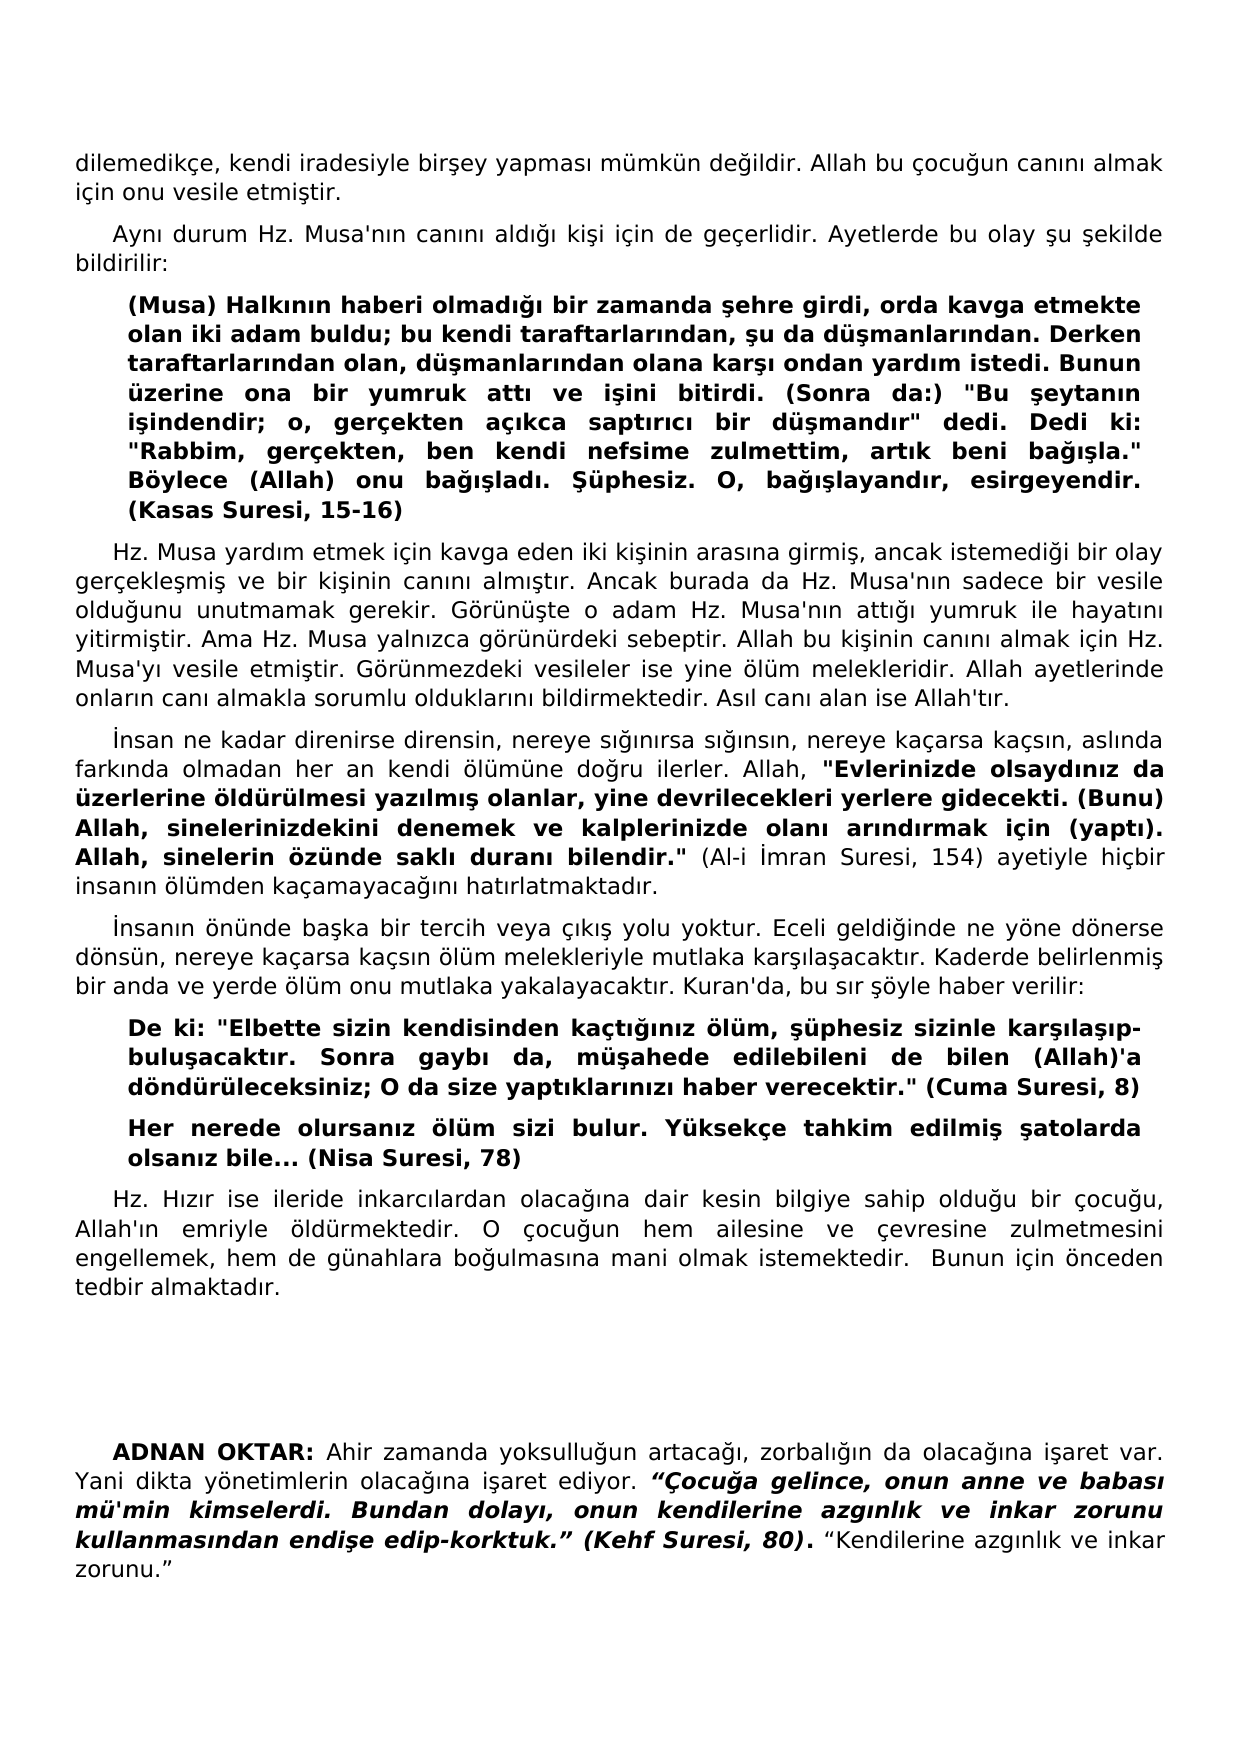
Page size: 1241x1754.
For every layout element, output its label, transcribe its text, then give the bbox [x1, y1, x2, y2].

text İnsan ne kadar direnirse dirensin, nereye sığınırsa sığınsın, nereye kaçarsa kaçsın, aslında farkında olmadan her an kendi ölümüne doğru ilerler. Allah, "Evlerinizde olsaydınız da üzerlerine öldürülmesi yazılmış olanlar, yine devrilecekleri yerlere gidecekti. (Bunu) Allah, sinelerinizdekini denemek ve kalplerinizde olanı arındırmak için (yaptı). Allah, sinelerin özünde saklı duranı bilendir." (Al-i İmran Suresi, 154) ayetiyle hiçbir insanın ölümden kaçamayacağını hatırlatmaktadır. [75, 727, 1165, 900]
text Aynı durum Hz. Musa'nın canını aldığı kişi için de geçerlidir. Ayetlerde bu olay şu şekilde bildirilir: [75, 221, 1165, 277]
text (Musa) Halkının haberi olmadığı bir zamanda şehre girdi, orda kavga etmekte olan iki adam buldu; bu kendi taraftarlarından, şu da düşmanlarından. Derken taraftarlarından olan, düşmanlarından olana karşı ondan yardım istedi. Bunun üzerine ona bir yumruk attı ve işini bitirdi. (Sonra da:) "Bu şeytanın işindendir; o, gerçekten açıkca saptırıcı bir düşmandır" dedi. Dedi ki: "Rabbim, gerçekten, ben kendi nefsime zulmettim, artık beni bağışla." Böylece (Allah) onu bağışladı. Şüphesiz. O, bağışlayandır, esirgeyendir. (Kasas Suresi, 15-16) [127, 292, 1143, 524]
text Her nerede olursanız ölüm sizi bulur. Yüksekçe tahkim edilmiş şatolarda olsanız bile... (Nisa Suresi, 78) [127, 1116, 1143, 1172]
text dilemedikçe, kendi iradesiyle birşey yapması mümkün değildir. Allah bu çocuğun canını almak için onu vesile etmiştir. [75, 150, 1165, 206]
text Hz. Musa yardım etmek için kavga eden iki kişinin arasına girmiş, ancak istemediği bir olay gerçekleşmiş ve bir kişinin canını almıştır. Ancak burada da Hz. Musa'nın sadece bir vesile olduğunu unutmamak gerekir. Görünüşte o adam Hz. Musa'nın attığı yumruk ile hayatını yitirmiştir. Ama Hz. Musa yalnızca görünürdeki sebeptir. Allah bu kişinin canını almak için Hz. Musa'yı vesile etmiştir. Görünmezdeki vesileler ise yine ölüm melekleridir. Allah ayetlerinde onların canı almakla sorumlu olduklarını bildirmektedir. Asıl canı alan ise Allah'tır. [75, 539, 1165, 712]
text İnsanın önünde başka bir tercih veya çıkış yolu yoktur. Eceli geldiğinde ne yöne dönerse dönsün, nereye kaçarsa kaçsın ölüm melekleriyle mutlaka karşılaşacaktır. Kaderde belirlenmiş bir anda ve yerde ölüm onu mutlaka yakalayacaktır. Kuran'da, bu sır şöyle haber verilir: [75, 915, 1165, 1000]
text Hz. Hızır ise ileride inkarcılardan olacağına dair kesin bilgiye sahip olduğu bir çocuğu, Allah'ın emriyle öldürmektedir. O çocuğun hem ailesine ve çevresine zulmetmesini engellemek, hem de günahlara boğulmasına mani olmak istemektedir. Bunun için önceden tedbir almaktadır. [75, 1187, 1165, 1301]
text ADNAN OKTAR: Ahir zamanda yoksulluğun artacağı, zorbalığın da olacağına işaret var. Yani dikta yönetimlerin olacağına işaret ediyor. “Çocuğa gelince, onun anne ve babası mü'min kimselerdi. Bundan dolayı, onun kendilerine azgınlık ve inkar zorunu kullanmasından endişe edip-korktuk.” (Kehf Suresi, 80). “Kendilerine azgınlık ve inkar zorunu.” [75, 1439, 1165, 1583]
text De ki: "Elbette sizin kendisinden kaçtığınız ölüm, şüphesiz sizinle karşılaşıp-buluşacaktır. Sonra gaybı da, müşahede edilebileni de bilen (Allah)'a döndürüleceksiniz; O da size yaptıklarınızı haber verecektir." (Cuma Suresi, 8) [127, 1015, 1143, 1101]
